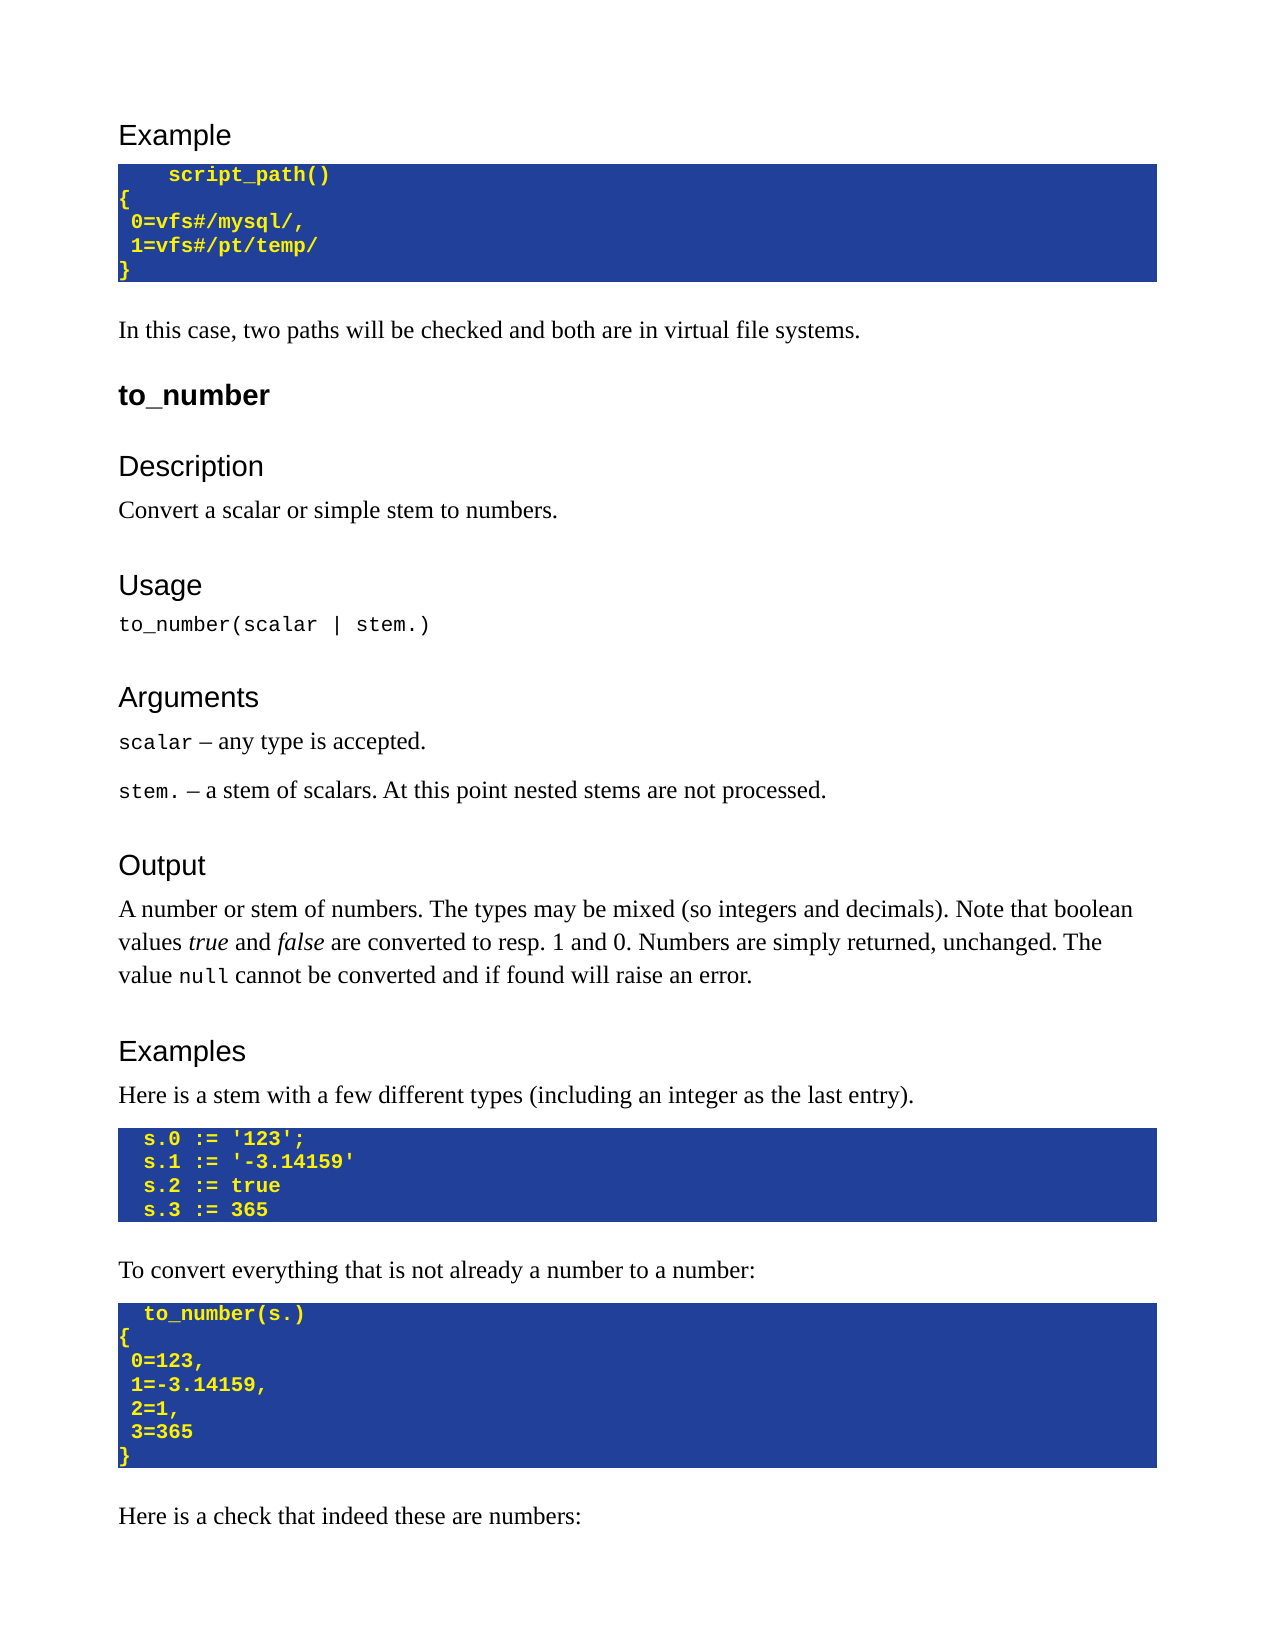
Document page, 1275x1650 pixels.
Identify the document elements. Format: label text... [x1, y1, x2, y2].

text stem. – a stem of scalars. At this point nested stems are not processed. [118, 775, 1157, 804]
text s.1 := '-3.14159' [118, 1151, 1157, 1175]
text { [118, 188, 1157, 211]
text s.2 := true [118, 1175, 1157, 1199]
text to_number(scalar | stem.) [118, 613, 1157, 637]
text } [118, 259, 1157, 282]
text 0=vfs#/mysql/, [118, 211, 1157, 235]
text Convert a scalar or simple stem to numbers. [118, 495, 1157, 524]
text scalar – any type is accepted. [118, 726, 1157, 756]
text script_path() [118, 164, 1157, 188]
text In this case, two paths will be checked and both are in virtual file systems. [118, 282, 1157, 344]
text s.0 := '123'; [118, 1128, 1157, 1151]
text 2=1, [118, 1397, 1157, 1421]
text Here is a check that indeed these are numbers: [118, 1468, 1157, 1530]
subtitle to_number [118, 378, 1157, 411]
text 3=365 [118, 1421, 1157, 1445]
text 0=123, [118, 1350, 1157, 1374]
subtitle Example [118, 118, 1157, 152]
text To convert everything that is not already a number to a number: [118, 1222, 1157, 1284]
subtitle Description [118, 449, 1157, 482]
text s.3 := 365 [118, 1199, 1157, 1222]
text { [118, 1327, 1157, 1350]
text A number or stem of numbers. The types may be mixed (so integers and decimals). Note that boolean values true and false are converted to resp. 1 and 0. Numbers are simply returned, unchanged. The value null cannot be converted and if found will raise an error. [118, 894, 1157, 990]
subtitle Output [118, 848, 1157, 882]
text to_number(s.) [118, 1303, 1157, 1327]
text Here is a stem with a few different types (including an integer as the last entry). [118, 1080, 1157, 1109]
subtitle Arguments [118, 680, 1157, 714]
subtitle Examples [118, 1034, 1157, 1068]
subtitle Usage [118, 567, 1157, 601]
text 1=vfs#/pt/temp/ [118, 235, 1157, 259]
text } [118, 1445, 1157, 1468]
text 1=-3.14159, [118, 1374, 1157, 1397]
